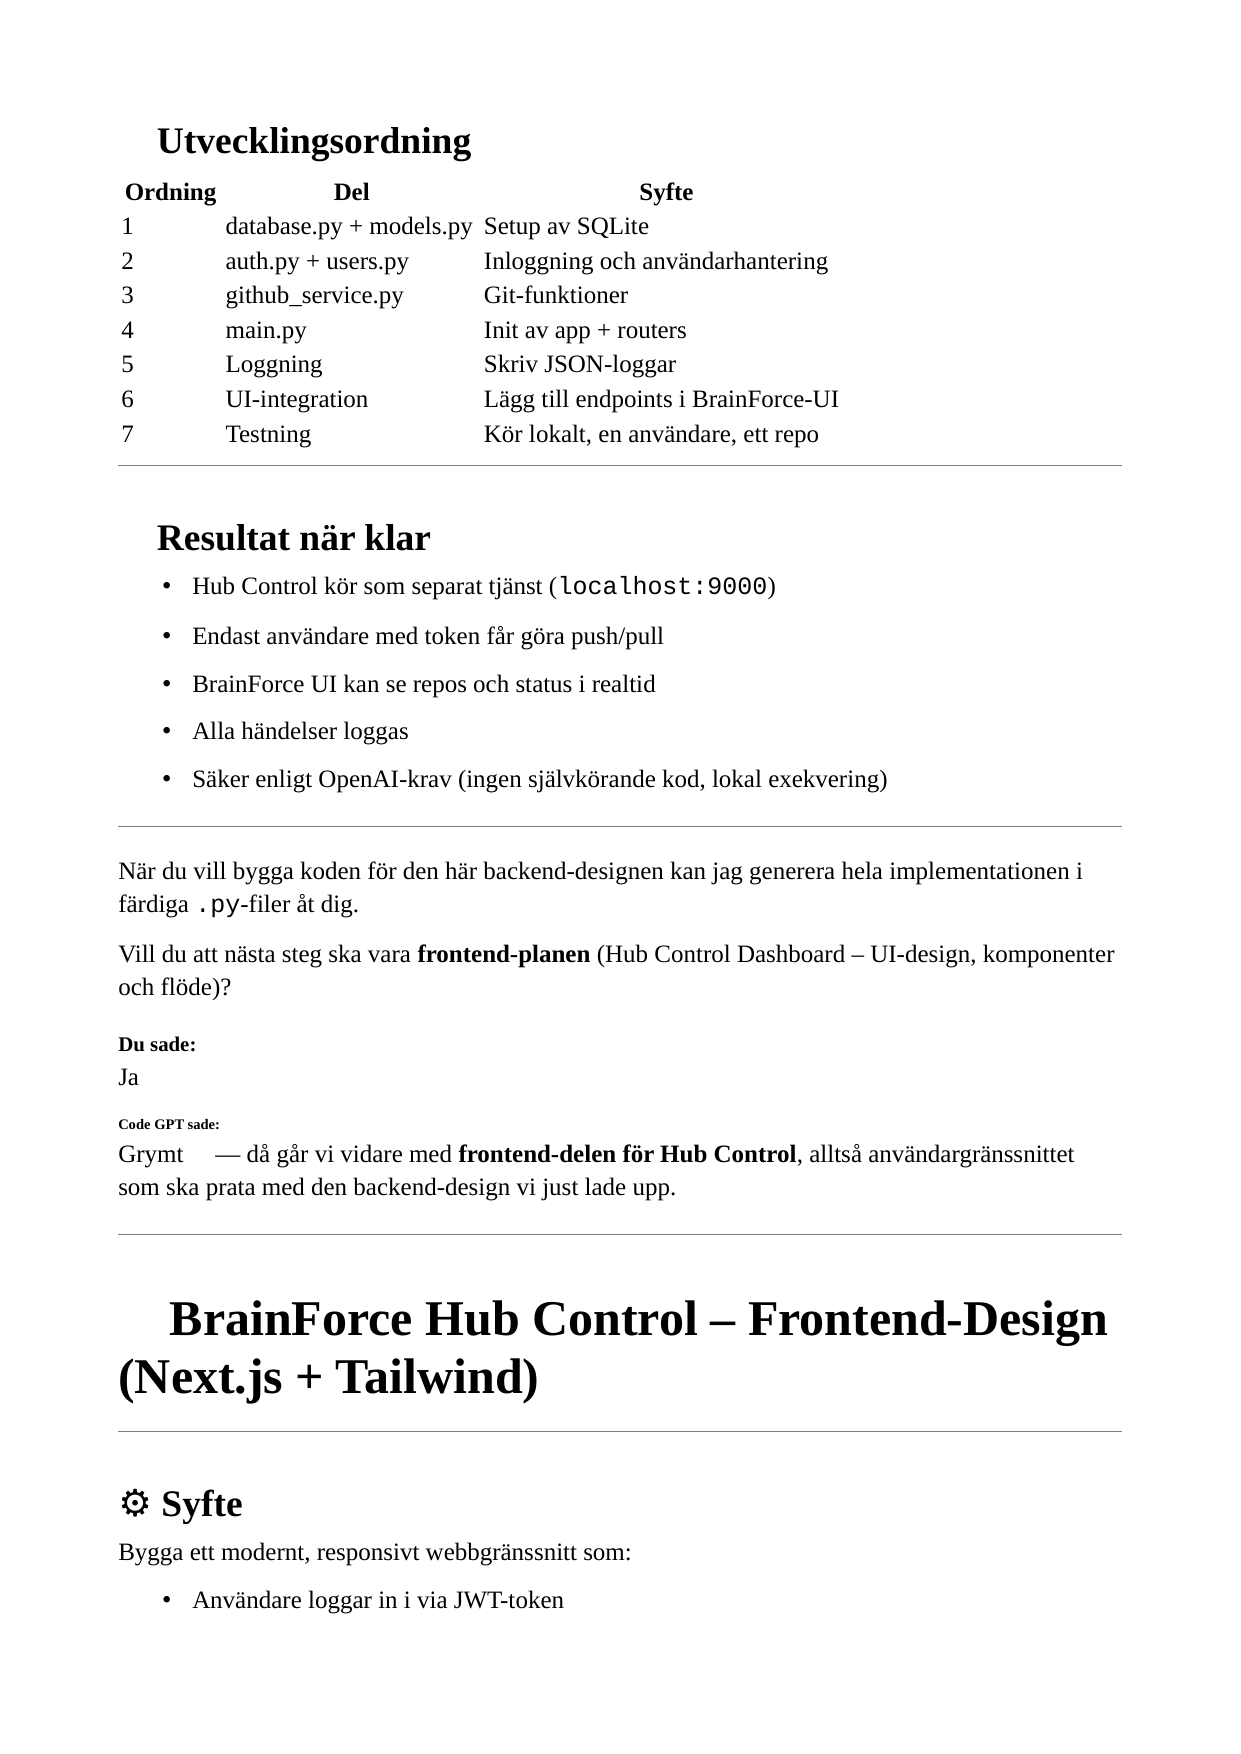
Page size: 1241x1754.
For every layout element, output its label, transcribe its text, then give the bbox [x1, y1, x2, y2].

text Ja [118, 1062, 1122, 1091]
text När du vill bygga koden för den här backend-designen kan jag generera hela implementationen i färdiga .py-filer åt dig. [118, 856, 1122, 920]
subtitle Code GPT sade: [118, 1116, 1122, 1133]
table_cell 4 [118, 312, 222, 347]
table_cell database.py + models.py [223, 208, 481, 243]
table_cell Lägg till endpoints i BrainForce-UI [481, 381, 852, 416]
table_cell 5 [118, 347, 222, 381]
subtitle 🧩 BrainForce Hub Control – Frontend-Design (Next.js + Tailwind) [118, 1289, 1122, 1404]
table_cell auth.py + users.py [223, 243, 481, 277]
table_cell Setup av SQLite [481, 208, 852, 243]
list Hub Control kör som separat tjänst (localhost:9000) [162, 571, 1122, 602]
list Användare loggar in i via JWT-token [162, 1585, 1122, 1614]
table_cell Git-funktioner [481, 278, 852, 312]
table_cell Testning [223, 416, 481, 450]
table_cell github_service.py [223, 278, 481, 312]
table_header Syfte [481, 174, 852, 208]
text Bygga ett modernt, responsivt webbgränssnitt som: [118, 1537, 1122, 1566]
text Grymt 👏 — då går vi vidare med frontend-delen för Hub Control, alltså användargränssnittet som ska prata med den backend-design vi just lade upp. [118, 1139, 1122, 1201]
table_header Del [223, 174, 481, 208]
table_cell 6 [118, 381, 222, 416]
table_cell Kör lokalt, en användare, ett repo [481, 416, 852, 450]
table_cell UI-integration [223, 381, 481, 416]
subtitle ⚙️ Syfte [118, 1482, 1122, 1525]
subtitle 🧭 Utvecklingsordning [118, 118, 1122, 161]
table_header Ordning [118, 174, 222, 208]
table_cell Init av app + routers [481, 312, 852, 347]
text Vill du att nästa steg ska vara frontend-planen (Hub Control Dashboard – UI-design, komponenter och flöde)? [118, 939, 1122, 1001]
subtitle Du sade: [118, 1032, 1122, 1056]
table_cell Skriv JSON-loggar [481, 347, 852, 381]
list Alla händelser loggas [162, 716, 1122, 745]
table_cell Inloggning och användarhantering [481, 243, 852, 277]
list Endast användare med token får göra push/pull [162, 621, 1122, 650]
list Säker enligt OpenAI-krav (ingen självkörande kod, lokal exekvering) [162, 764, 1122, 793]
list BrainForce UI kan se repos och status i realtid [162, 669, 1122, 697]
table_cell Loggning [223, 347, 481, 381]
table_cell 2 [118, 243, 222, 277]
table_cell 7 [118, 416, 222, 450]
table_cell 3 [118, 278, 222, 312]
table_cell main.py [223, 312, 481, 347]
table_cell 1 [118, 208, 222, 243]
subtitle 🚀 Resultat när klar [118, 516, 1122, 559]
